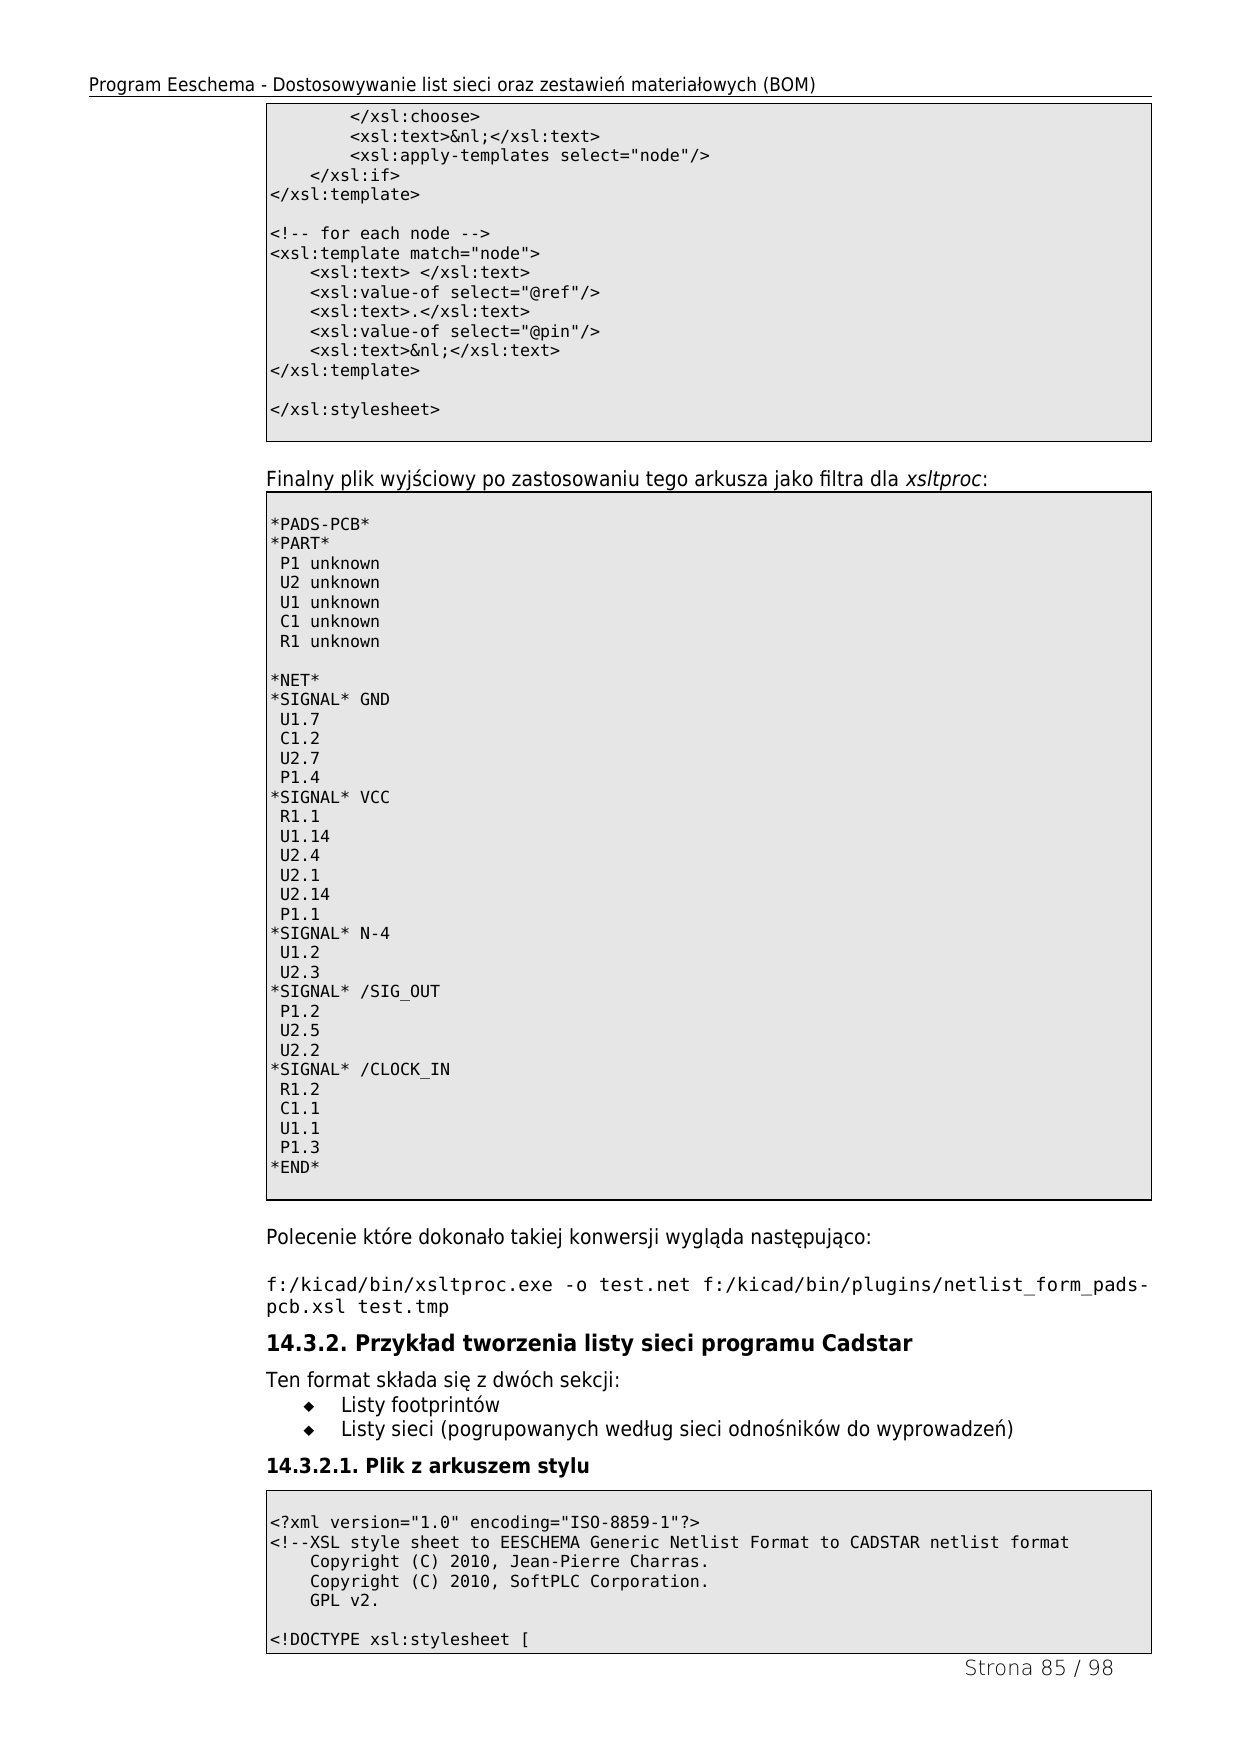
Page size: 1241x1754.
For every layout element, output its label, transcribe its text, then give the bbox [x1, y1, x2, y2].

text Polecenie które dokonało takiej konwersji wygląda następująco: [266, 1225, 1152, 1249]
list Listy sieci (pogrupowanych według sieci odnośników do wyprowadzeń) [303, 1417, 1152, 1442]
text </xsl:template> [267, 357, 1151, 376]
text <!-- for each node --> [267, 220, 1151, 240]
text Copyright (C) 2010, SoftPLC Corporation. [267, 1568, 1151, 1587]
text f:/kicad/bin/xsltproc.exe -o test.net f:/kicad/bin/plugins/netlist_form_pads-pcb.xsl test.tmp [266, 1274, 1152, 1318]
list Listy footprintów [303, 1393, 1152, 1417]
text GPL v2. [267, 1587, 1151, 1607]
text <xsl:text>&nl;</xsl:text> [267, 337, 1151, 357]
text <!--XSL style sheet to EESCHEMA Generic Netlist Format to CADSTAR netlist format [267, 1529, 1151, 1548]
text <xsl:value-of select="@ref"/> [267, 279, 1151, 298]
text *END* [267, 1154, 1151, 1173]
text </xsl:template> [267, 181, 1151, 201]
text <!DOCTYPE xsl:stylesheet [ [267, 1626, 1151, 1653]
text Copyright (C) 2010, Jean-Pierre Charras. [267, 1548, 1151, 1568]
text </xsl:stylesheet> [267, 396, 1151, 415]
text <xsl:value-of select="@pin"/> [267, 318, 1151, 337]
text </xsl:if> [267, 162, 1151, 181]
text <?xml version="1.0" encoding="ISO-8859-1"?> [267, 1509, 1151, 1529]
text <xsl:text>&nl;</xsl:text> [267, 123, 1151, 142]
subtitle Przykład tworzenia listy sieci programu Cadstar [266, 1330, 1152, 1357]
text <xsl:text>.</xsl:text> [267, 298, 1151, 318]
text <xsl:template match="node"> [267, 240, 1151, 259]
subtitle Plik z arkuszem stylu [266, 1454, 1152, 1478]
text *PADS-PCB* *PART* P1 unknown U2 unknown U1 unknown C1 unknown R1 unknown *NET* *SIGNAL* GND U1.7 C1.2 U2.7 P1.4 *SIGNAL* VCC R1.1 U1.14 U2.4 U2.1 U2.14 P1.1 *SIGNAL* N-4 U1.2 U2.3 *SIGNAL* /SIG_OUT P1.2 U2.5 U2.2 *SIGNAL* /CLOCK_IN R1.2 C1.1 U1.1 P1.3 [267, 511, 1151, 1154]
text Ten format składa się z dwóch sekcji: [266, 1368, 1152, 1393]
text </xsl:choose> [267, 104, 1151, 123]
text <xsl:text> </xsl:text> [267, 259, 1151, 279]
text <xsl:apply-templates select="node"/> [267, 142, 1151, 162]
text Finalny plik wyjściowy po zastosowaniu tego arkusza jako filtra dla xsltproc: [266, 467, 1152, 491]
